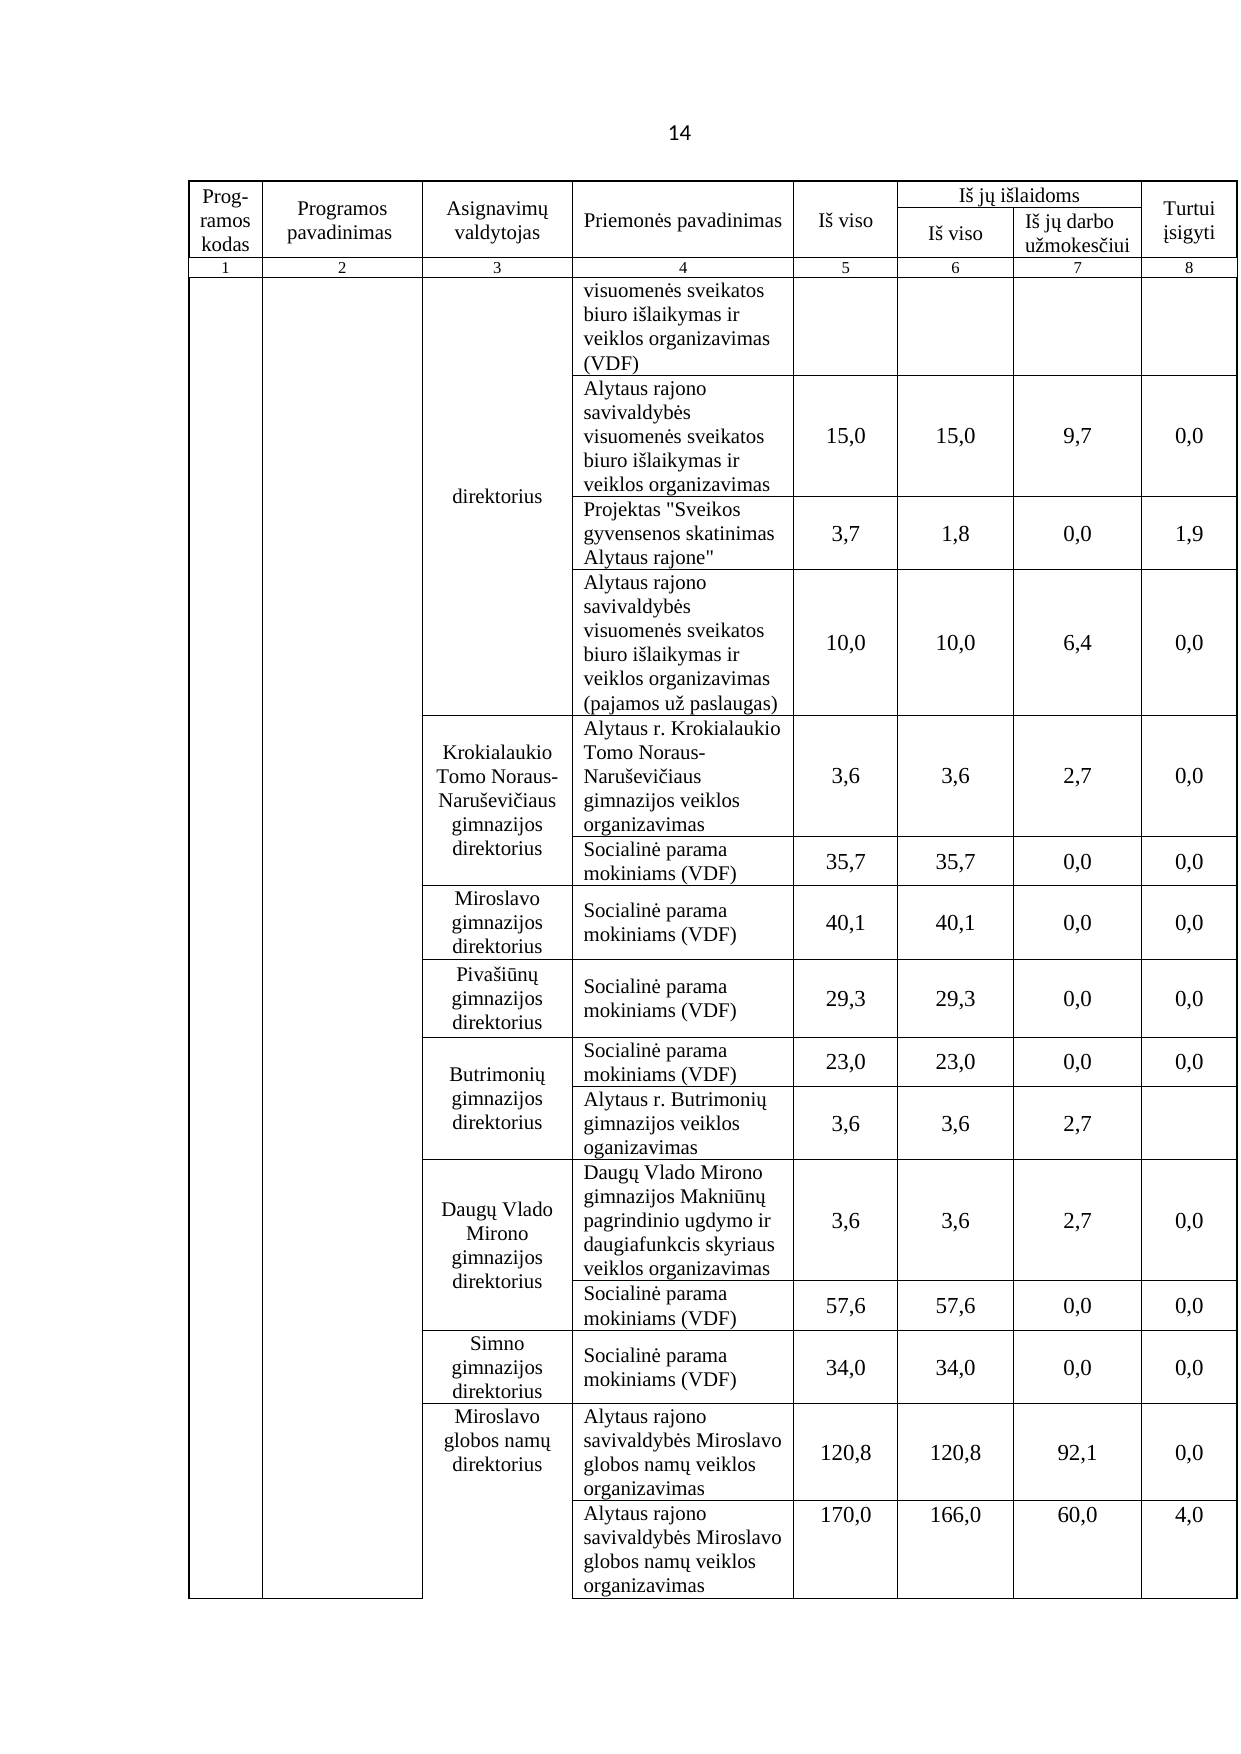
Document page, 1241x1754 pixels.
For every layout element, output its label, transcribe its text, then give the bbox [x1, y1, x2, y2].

table_cell 0,0 [1142, 886, 1236, 958]
table_cell Daugų Vlado Mirono gimnazijos direktorius [423, 1160, 572, 1329]
table_header Programos pavadinimas [263, 182, 422, 257]
table_cell 3,6 [898, 1160, 1013, 1280]
table_cell Butrimonių gimnazijos direktorius [423, 1038, 572, 1159]
table_cell 15,0 [794, 376, 897, 496]
table_cell 3,6 [898, 1087, 1013, 1159]
table_cell [1014, 278, 1141, 374]
table_cell 57,6 [794, 1281, 897, 1329]
table_cell 0,0 [1142, 960, 1236, 1037]
table_cell 1 [189, 258, 262, 277]
table_cell 3,7 [794, 497, 897, 569]
table_cell 3 [423, 258, 572, 277]
table_cell Miroslavo gimnazijos direktorius [423, 886, 572, 958]
table_cell 0,0 [1014, 886, 1141, 958]
table_cell Socialinė parama mokiniams (VDF) [573, 1331, 793, 1403]
table_cell 29,3 [794, 960, 897, 1037]
table_cell Simno gimnazijos direktorius [423, 1331, 572, 1403]
table_cell Socialinė parama mokiniams (VDF) [573, 886, 793, 958]
table_cell 35,7 [898, 837, 1013, 885]
table_cell 8 [1142, 258, 1237, 277]
table_cell Socialinė parama mokiniams (VDF) [573, 960, 793, 1037]
table_cell 0,0 [1142, 837, 1236, 885]
table_cell 4 [573, 258, 793, 277]
table_cell 0,0 [1142, 1281, 1236, 1329]
table_cell 4,0 [1142, 1501, 1236, 1597]
table_cell Socialinė parama mokiniams (VDF) [573, 1038, 793, 1086]
table_cell 120,8 [898, 1404, 1013, 1500]
table_cell Socialinė parama mokiniams (VDF) [573, 1281, 793, 1329]
table_header Priemonės pavadinimas [573, 182, 793, 257]
table_cell 1,8 [898, 497, 1013, 569]
table_cell 15,0 [898, 376, 1013, 496]
table_cell 40,1 [794, 886, 897, 958]
table_cell 170,0 [794, 1501, 897, 1597]
table_cell 0,0 [1142, 716, 1236, 836]
table_cell 0,0 [1014, 1331, 1141, 1403]
table_cell 40,1 [898, 886, 1013, 958]
table_cell 57,6 [898, 1281, 1013, 1329]
table_cell 3,6 [794, 1160, 897, 1280]
table_cell 10,0 [794, 570, 897, 714]
table_cell 0,0 [1014, 837, 1141, 885]
table_cell Projektas "Sveikos gyvensenos skatinimas Alytaus rajone" [573, 497, 793, 569]
table_cell 34,0 [898, 1331, 1013, 1403]
table_cell 166,0 [898, 1501, 1013, 1597]
table_cell [263, 278, 422, 1597]
table_cell Alytaus r. Butrimonių gimnazijos veiklos oganizavimas [573, 1087, 793, 1159]
table_cell 1,9 [1142, 497, 1236, 569]
table_cell 5 [794, 258, 897, 277]
table_cell 23,0 [794, 1038, 897, 1086]
table_cell direktorius [423, 278, 572, 714]
table_cell visuomenės sveikatos biuro išlaikymas ir veiklos organizavimas (VDF) [573, 278, 793, 374]
table_cell 60,0 [1014, 1501, 1141, 1597]
table_cell 0,0 [1142, 1331, 1236, 1403]
table_cell 9,7 [1014, 376, 1141, 496]
table_header Prog-ramos kodas [190, 182, 262, 257]
table_cell 2,7 [1014, 1087, 1141, 1159]
table_cell Alytaus rajono savivaldybės Miroslavo globos namų veiklos organizavimas [573, 1501, 793, 1597]
table_cell Iš viso [898, 208, 1013, 257]
table_cell 2,7 [1014, 1160, 1141, 1280]
table_cell 29,3 [898, 960, 1013, 1037]
table_cell 0,0 [1014, 497, 1141, 569]
table_cell 0,0 [1142, 1160, 1236, 1280]
table_cell Krokialaukio Tomo Noraus-Naruševičiaus gimnazijos direktorius [423, 716, 572, 885]
table_cell 0,0 [1142, 376, 1236, 496]
table_cell 0,0 [1014, 1281, 1141, 1329]
table_cell 0,0 [1142, 1404, 1236, 1500]
table_cell Alytaus rajono savivaldybės visuomenės sveikatos biuro išlaikymas ir veiklos organizavimas (pajamos už paslaugas) [573, 570, 793, 714]
table_cell [190, 278, 262, 1597]
table_cell 2,7 [1014, 716, 1141, 836]
table_cell 35,7 [794, 837, 897, 885]
table_cell 3,6 [898, 716, 1013, 836]
table_cell 0,0 [1142, 1038, 1236, 1086]
table_cell Alytaus rajono savivaldybės Miroslavo globos namų veiklos organizavimas [573, 1404, 793, 1500]
table_cell Pivašiūnų gimnazijos direktorius [423, 960, 572, 1037]
table_cell 2 [263, 258, 422, 277]
table_cell [794, 278, 897, 374]
table_cell 0,0 [1142, 570, 1236, 714]
table_cell [1142, 278, 1236, 374]
table_cell Alytaus rajono savivaldybės visuomenės sveikatos biuro išlaikymas ir veiklos organizavimas [573, 376, 793, 496]
table_cell 34,0 [794, 1331, 897, 1403]
table_header Iš jų išlaidoms [898, 182, 1141, 207]
table_header Iš viso [794, 182, 897, 257]
table_cell 0,0 [1014, 960, 1141, 1037]
table_cell Miroslavo globos namų direktorius [423, 1404, 572, 1597]
table_cell Daugų Vlado Mirono gimnazijos Makniūnų pagrindinio ugdymo ir daugiafunkcis skyriaus veiklos organizavimas [573, 1160, 793, 1280]
table_cell [898, 278, 1013, 374]
table_cell 92,1 [1014, 1404, 1141, 1500]
table_cell Iš jų darbo užmokesčiui [1014, 208, 1141, 257]
table_cell 3,6 [794, 716, 897, 836]
table_cell 23,0 [898, 1038, 1013, 1086]
table_cell 7 [1014, 258, 1141, 277]
table_cell [1142, 1087, 1236, 1159]
table_cell 6 [898, 258, 1013, 277]
table_cell Alytaus r. Krokialaukio Tomo Noraus-Naruševičiaus gimnazijos veiklos organizavimas [573, 716, 793, 836]
table_cell 10,0 [898, 570, 1013, 714]
table_cell 6,4 [1014, 570, 1141, 714]
table_header Turtui įsigyti [1142, 182, 1236, 257]
table_cell 0,0 [1014, 1038, 1141, 1086]
table_cell Socialinė parama mokiniams (VDF) [573, 837, 793, 885]
table_cell 120,8 [794, 1404, 897, 1500]
table_header Asignavimų valdytojas [423, 182, 572, 257]
table_cell 3,6 [794, 1087, 897, 1159]
